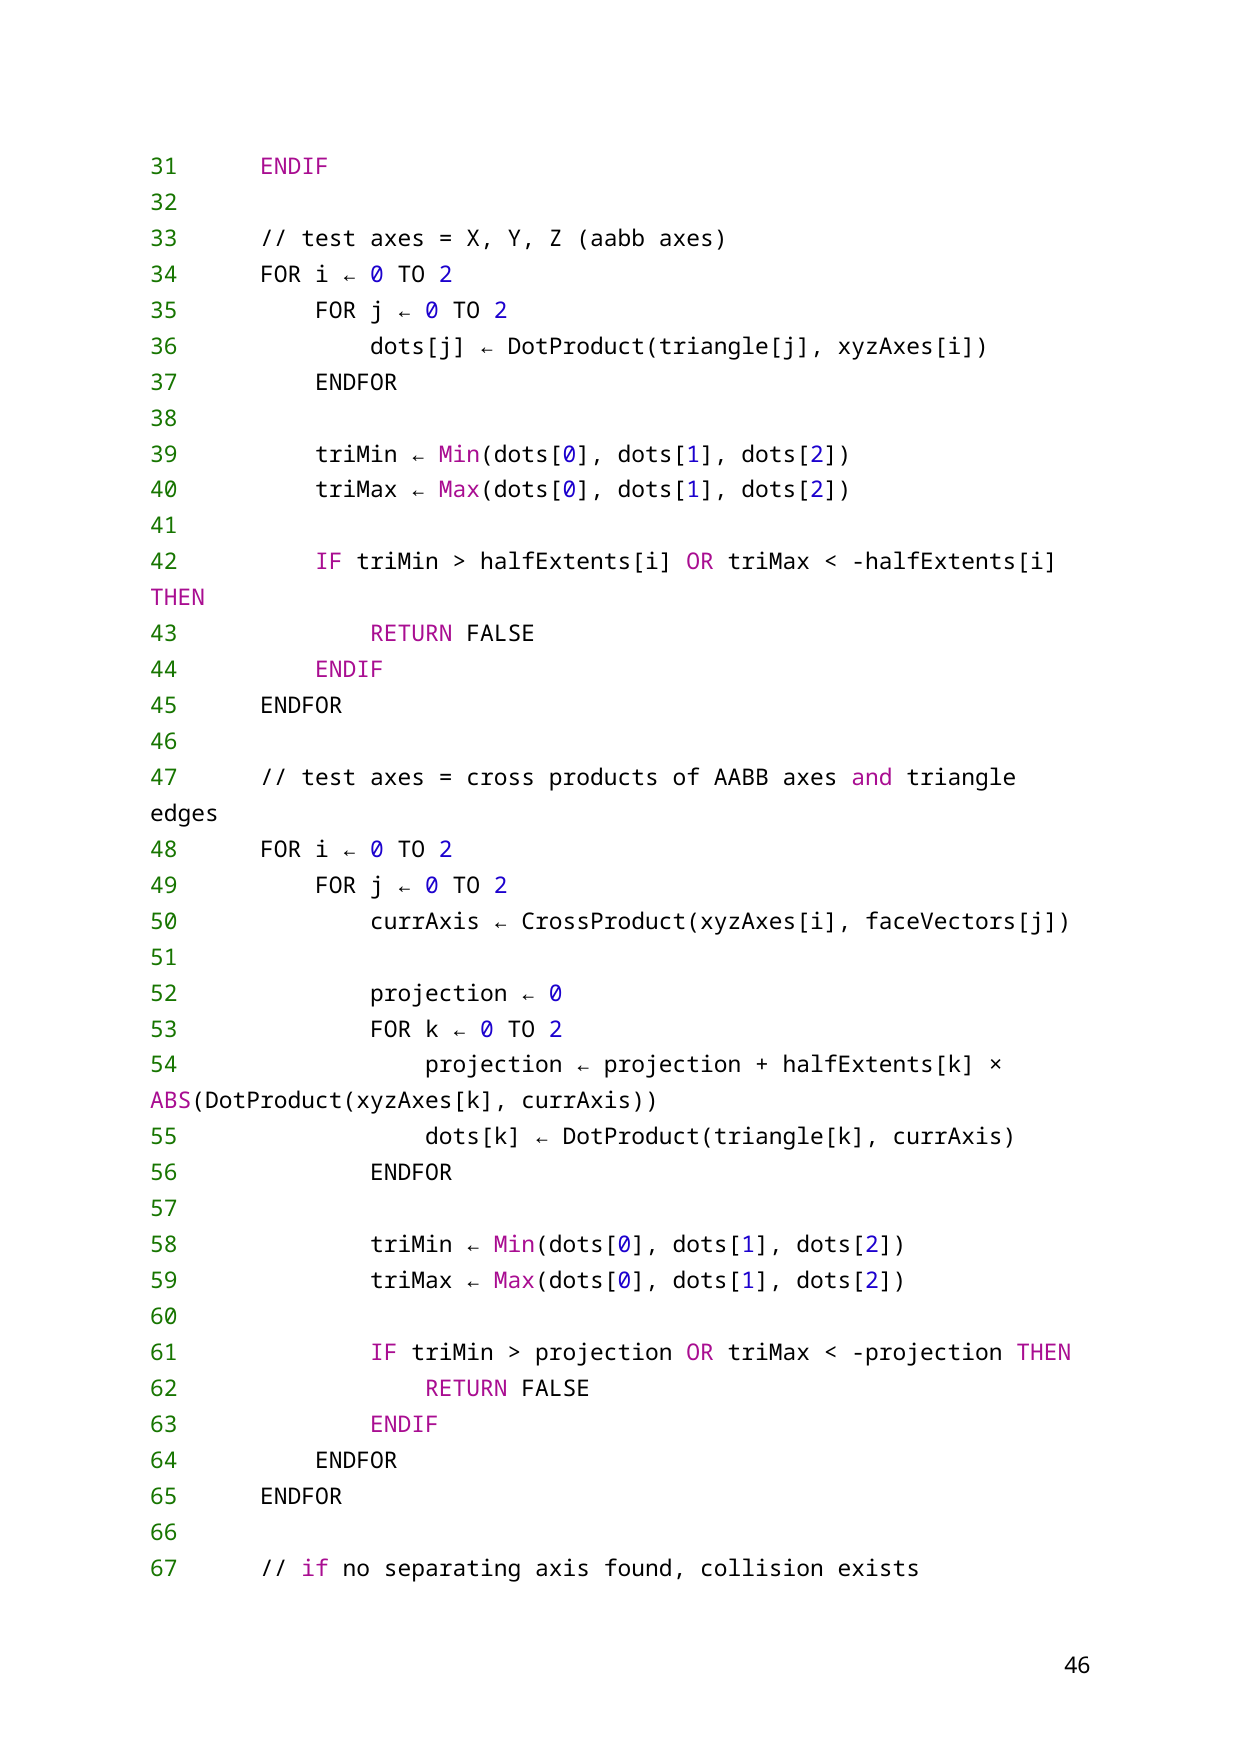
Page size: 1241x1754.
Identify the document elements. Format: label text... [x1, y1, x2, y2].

text 44 ENDIF [150, 653, 1090, 684]
text 43 RETURN FALSE [150, 617, 1090, 648]
text 52 projection ← 0 [150, 977, 1090, 1008]
text 55 dots[k] ← DotProduct(triangle[k], currAxis) [150, 1120, 1090, 1152]
text 64 ENDFOR [150, 1444, 1090, 1475]
text 50 currAxis ← CrossProduct(xyzAxes[i], faceVectors[j]) [150, 905, 1090, 936]
text 40 triMax ← Max(dots[0], dots[1], dots[2]) [150, 473, 1090, 505]
text 66 [150, 1516, 1090, 1547]
text 56 ENDFOR [150, 1156, 1090, 1187]
text 49 FOR j ← 0 TO 2 [150, 869, 1090, 900]
text 65 ENDFOR [150, 1480, 1090, 1511]
text 33 // test axes = X, Y, Z (aabb axes) [150, 222, 1090, 253]
text 41 [150, 509, 1090, 541]
text 39 triMin ← Min(dots[0], dots[1], dots[2]) [150, 437, 1090, 469]
text 62 RETURN FALSE [150, 1372, 1090, 1403]
text 42 IF triMin > halfExtents[i] OR triMax < -halfExtents[i] THEN [150, 545, 1090, 612]
text 48 FOR i ← 0 TO 2 [150, 833, 1090, 864]
text 57 [150, 1192, 1090, 1223]
text 61 IF triMin > projection OR triMax < -projection THEN [150, 1336, 1090, 1367]
text 46 [150, 725, 1090, 756]
text 35 FOR j ← 0 TO 2 [150, 294, 1090, 325]
text 38 [150, 402, 1090, 433]
text 45 ENDFOR [150, 689, 1090, 720]
text 34 FOR i ← 0 TO 2 [150, 258, 1090, 289]
text 36 dots[j] ← DotProduct(triangle[j], xyzAxes[i]) [150, 330, 1090, 361]
text 63 ENDIF [150, 1408, 1090, 1439]
text 32 [150, 186, 1090, 217]
text 51 [150, 941, 1090, 972]
text 60 [150, 1300, 1090, 1331]
text 47 // test axes = cross products of AABB axes and triangle edges [150, 761, 1090, 828]
text 54 projection ← projection + halfExtents[k] × ABS(DotProduct(xyzAxes[k], currAxis)) [150, 1048, 1090, 1116]
text 31 ENDIF [150, 150, 1090, 181]
text 37 ENDFOR [150, 366, 1090, 397]
text 67 // if no separating axis found, collision exists [150, 1552, 1090, 1583]
text 58 triMin ← Min(dots[0], dots[1], dots[2]) [150, 1228, 1090, 1259]
text 53 FOR k ← 0 TO 2 [150, 1012, 1090, 1044]
text 59 triMax ← Max(dots[0], dots[1], dots[2]) [150, 1264, 1090, 1295]
